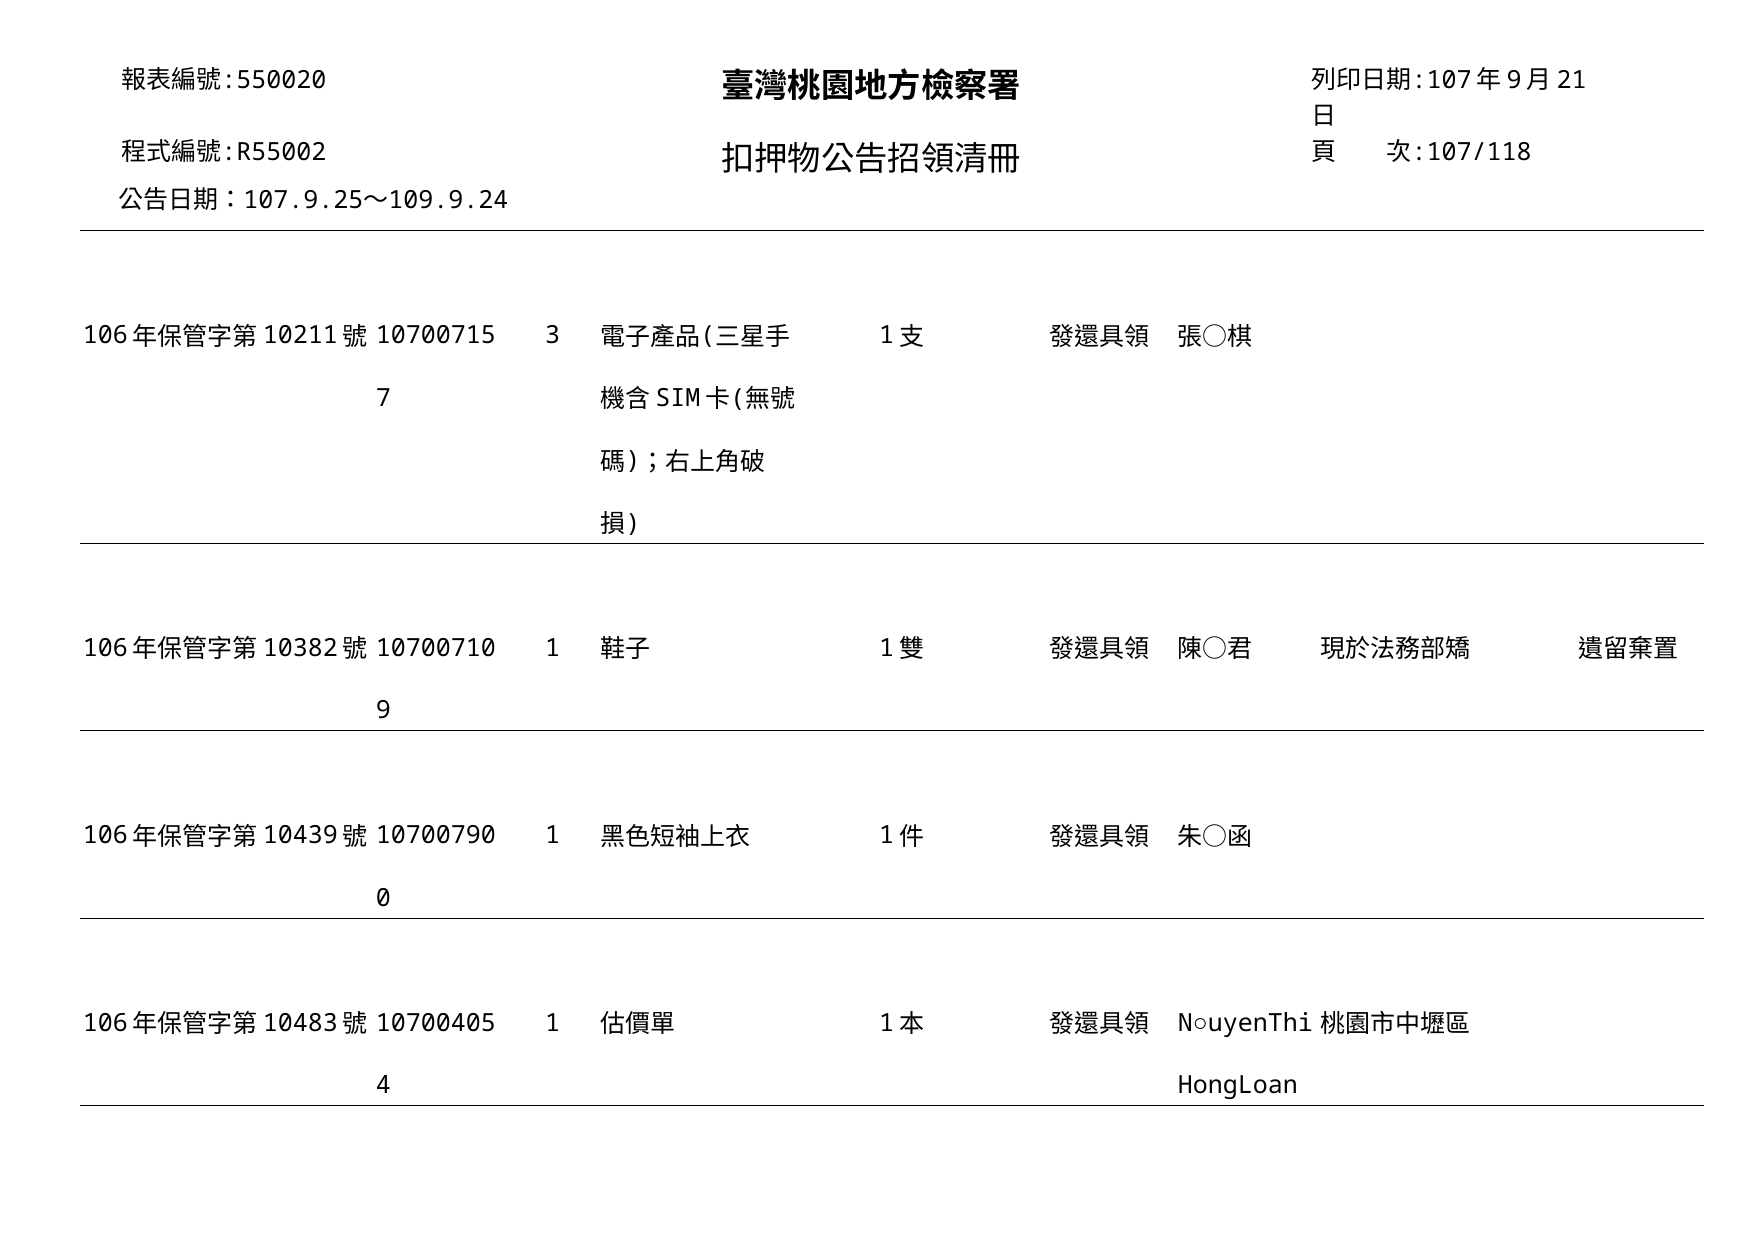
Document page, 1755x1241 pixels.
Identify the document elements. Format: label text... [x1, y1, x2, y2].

table_cell N○uyenThiHongLoan [1175, 919, 1317, 1105]
table_cell 1支 [808, 231, 927, 542]
table_cell 估價單 [597, 919, 807, 1105]
table_cell 黑色短袖上衣 [597, 731, 807, 917]
table_cell 107004054 [373, 919, 507, 1105]
table_cell 107007900 [373, 731, 507, 917]
table_cell 3 [507, 231, 597, 542]
table_cell [1575, 731, 1704, 917]
table_cell [927, 919, 1046, 1105]
table_cell 1本 [808, 919, 927, 1105]
table_cell [1317, 231, 1575, 542]
table_cell 桃園市中壢區 [1317, 919, 1575, 1105]
table_cell 106年保管字第10483號 [80, 919, 373, 1105]
table_cell [1575, 231, 1704, 542]
table_cell 朱○函 [1175, 731, 1317, 917]
table_cell 106年保管字第10439號 [80, 731, 373, 917]
table_cell 1雙 [808, 544, 927, 730]
table_cell [927, 231, 1046, 542]
table_cell 1 [507, 731, 597, 917]
table_cell [1317, 731, 1575, 917]
table_cell 電子產品(三星手機含SIM卡(無號碼)；右上角破損) [597, 231, 807, 542]
table_cell 陳○君 [1175, 544, 1317, 730]
table_cell 1件 [808, 731, 927, 917]
table_cell 現於法務部矯 [1317, 544, 1575, 730]
table_cell 1 [507, 919, 597, 1105]
table_cell 1 [507, 544, 597, 730]
table_cell 鞋子 [597, 544, 807, 730]
table_cell 發還具領 [1046, 544, 1175, 730]
table_cell 106年保管字第10211號 [80, 231, 373, 542]
table_cell 107007157 [373, 231, 507, 542]
table_cell [1575, 919, 1704, 1105]
table_cell 107007109 [373, 544, 507, 730]
table_cell 張○棋 [1175, 231, 1317, 542]
table_cell 發還具領 [1046, 731, 1175, 917]
table_cell 遺留棄置 [1575, 544, 1704, 730]
table_cell [927, 731, 1046, 917]
table_cell [927, 544, 1046, 730]
table_cell 106年保管字第10382號 [80, 544, 373, 730]
table_cell 發還具領 [1046, 231, 1175, 542]
table_cell 發還具領 [1046, 919, 1175, 1105]
